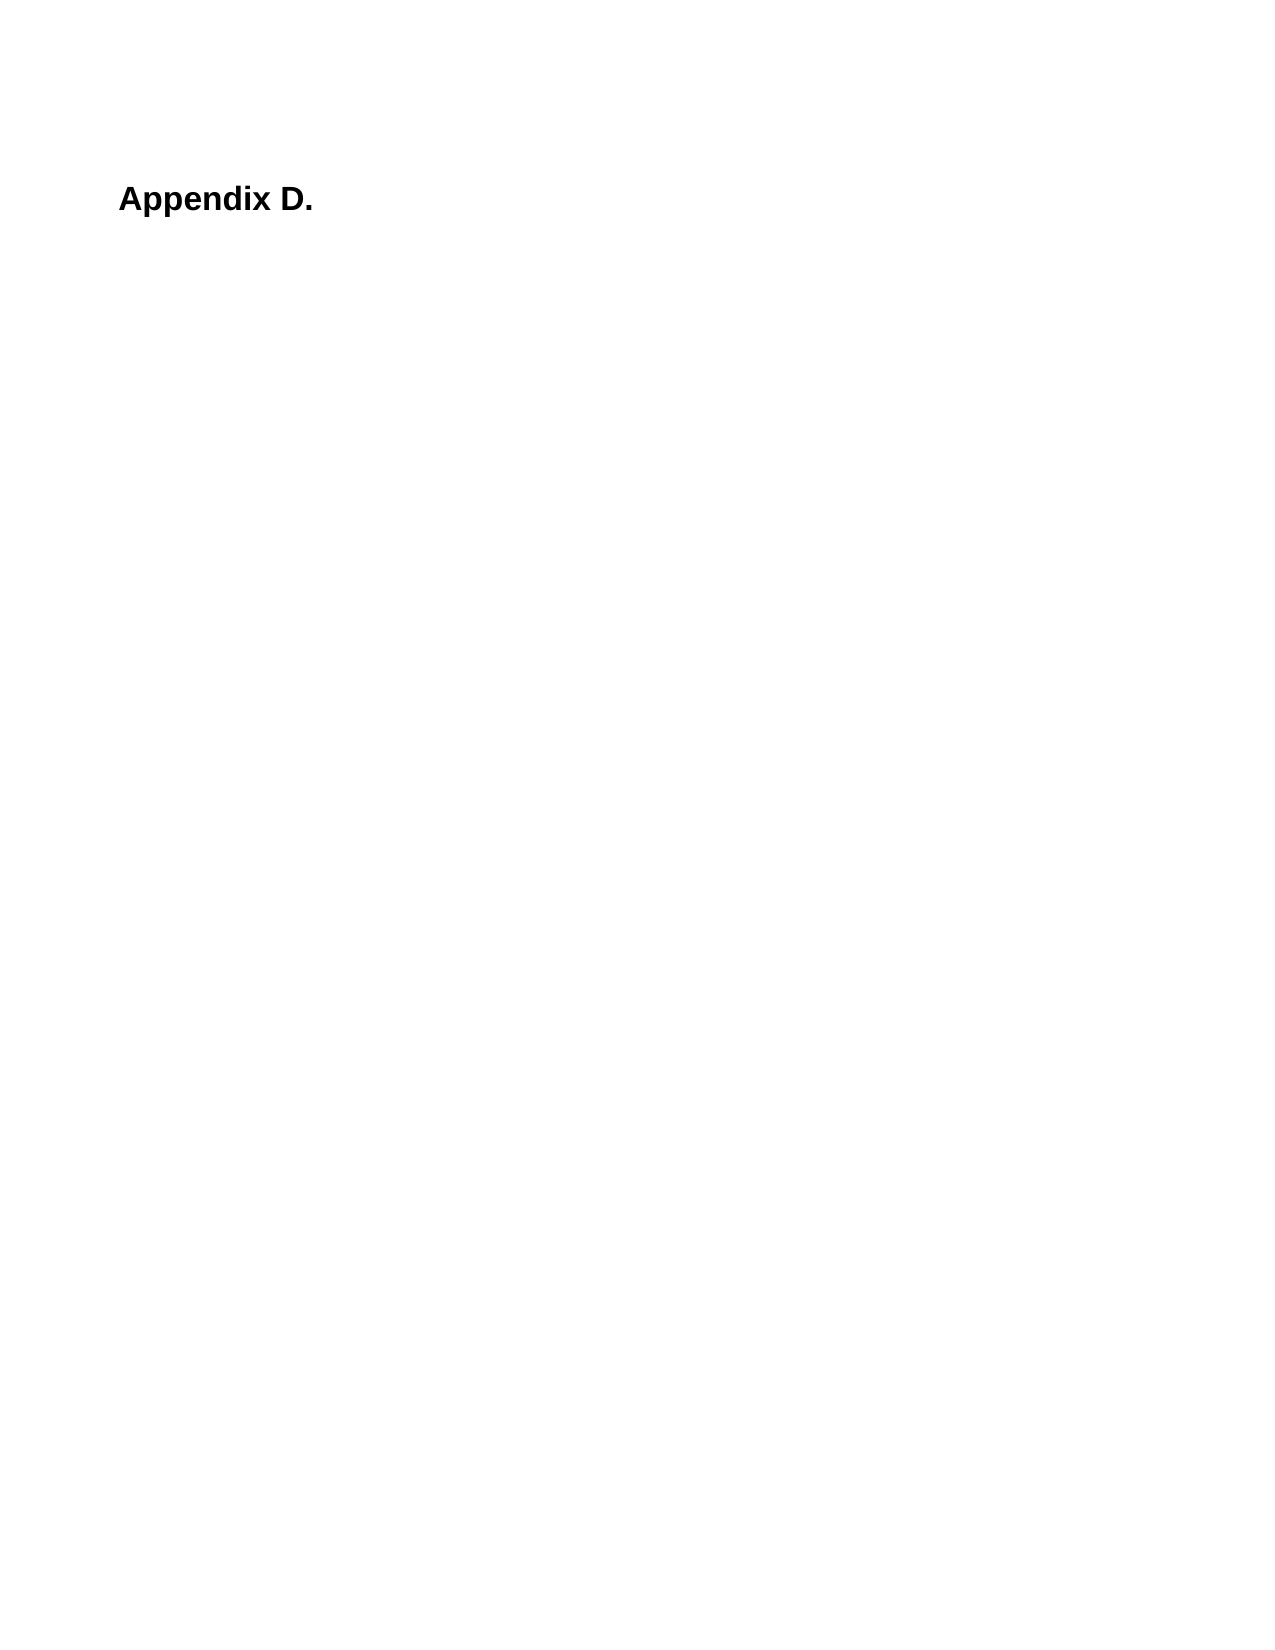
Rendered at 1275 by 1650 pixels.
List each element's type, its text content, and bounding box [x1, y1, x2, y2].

subtitle Appendix D. [118, 179, 1157, 218]
